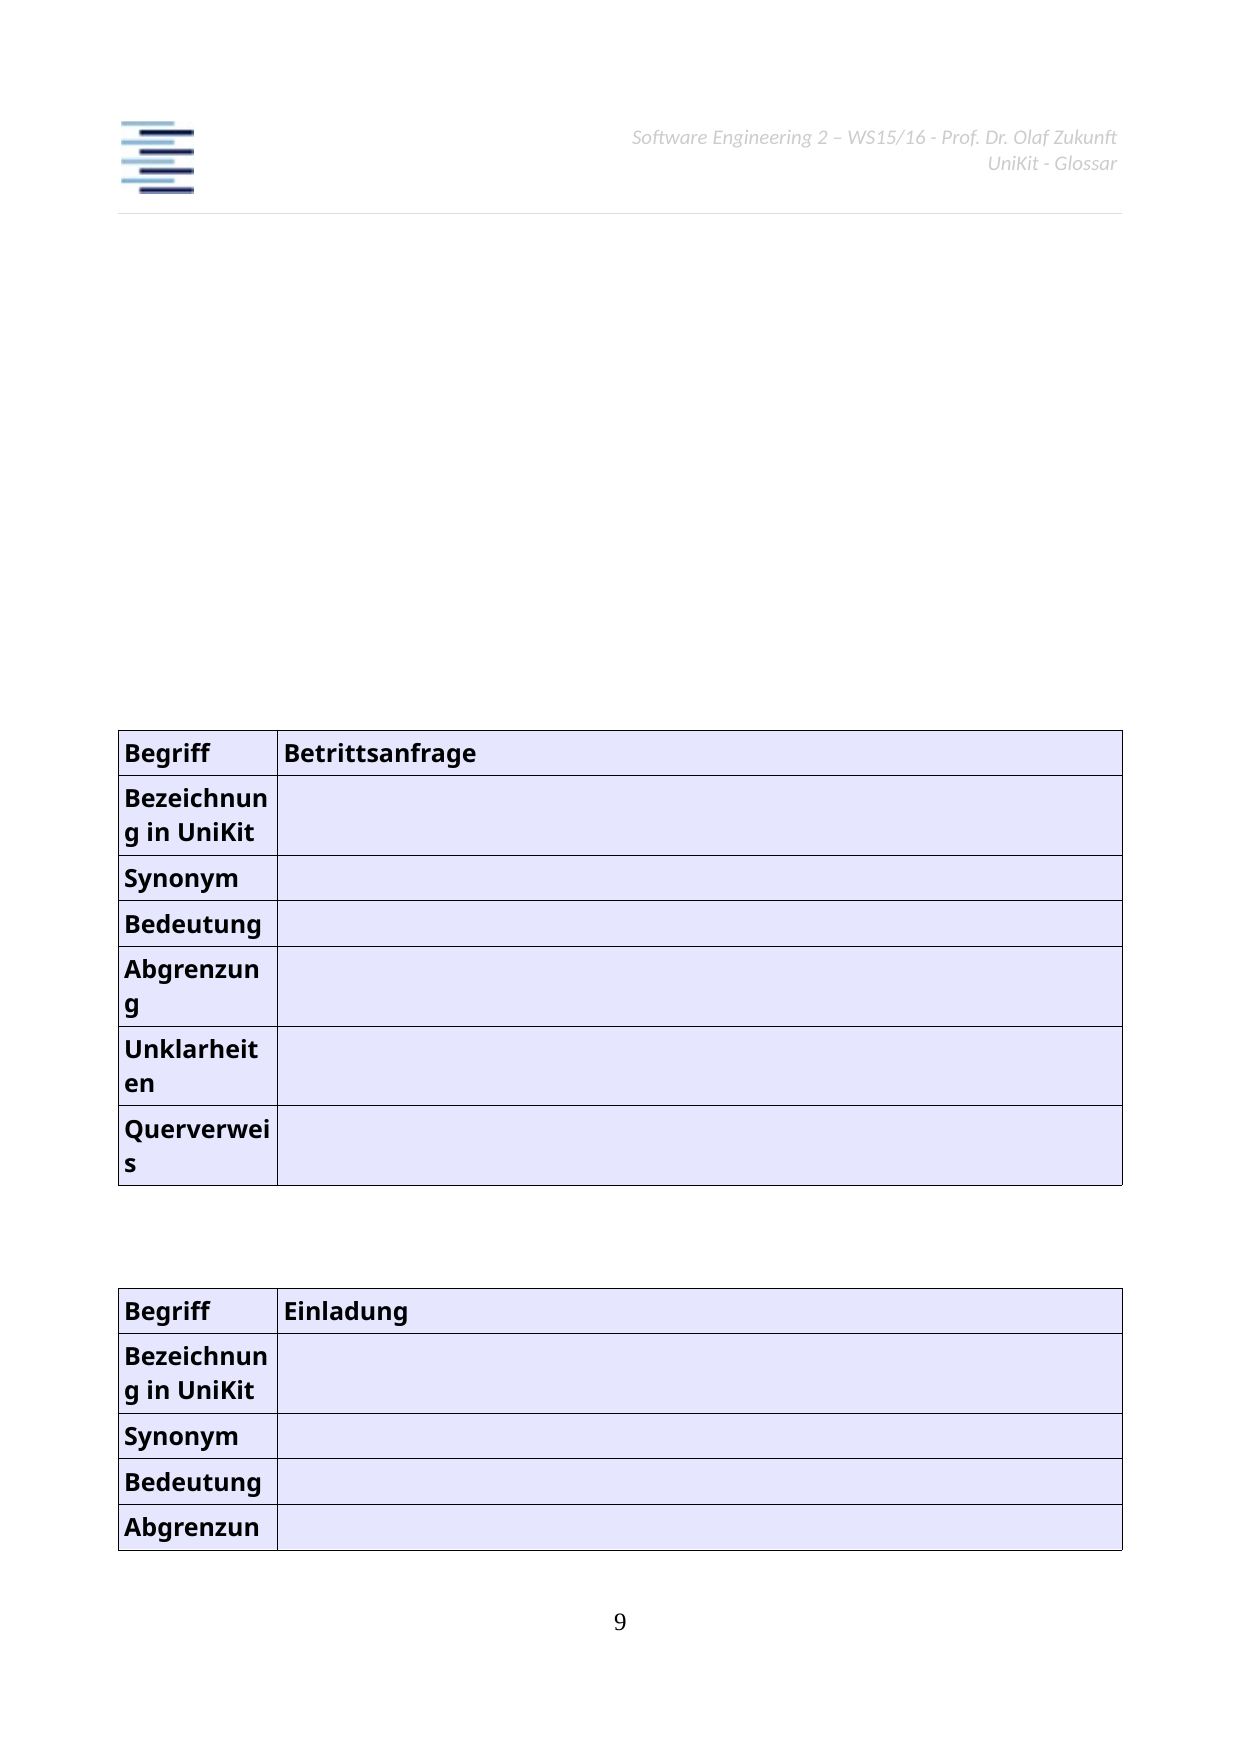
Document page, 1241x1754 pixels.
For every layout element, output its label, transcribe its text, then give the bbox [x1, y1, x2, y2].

table_cell [278, 1459, 1122, 1504]
table_cell [278, 901, 1122, 946]
table_cell Synonym [119, 856, 277, 900]
table_cell Bedeutung [119, 901, 277, 946]
table_cell Bezeichnung in UniKit [119, 1334, 277, 1413]
table_cell [278, 856, 1122, 900]
table_cell [278, 947, 1122, 1026]
table_cell [278, 1334, 1122, 1413]
table_cell Unklarheiten [119, 1027, 277, 1105]
table_cell Synonym [119, 1414, 277, 1458]
picture [121, 121, 194, 194]
table_cell [278, 776, 1122, 855]
table_header Einladung [278, 1289, 1122, 1333]
table_cell Abgrenzung [119, 947, 277, 1026]
table_header Begriff [119, 1289, 277, 1333]
table_cell Bedeutung [119, 1459, 277, 1504]
table_cell [278, 1027, 1122, 1105]
table_header Begriff [119, 731, 277, 775]
table_cell Querverweis [119, 1106, 277, 1185]
table_header Betrittsanfrage [278, 731, 1122, 775]
table_cell [278, 1106, 1122, 1185]
table_cell Bezeichnung in UniKit [119, 776, 277, 855]
table_cell [278, 1414, 1122, 1458]
table_cell Abgrenzun [119, 1505, 277, 1549]
table_cell [278, 1505, 1122, 1549]
